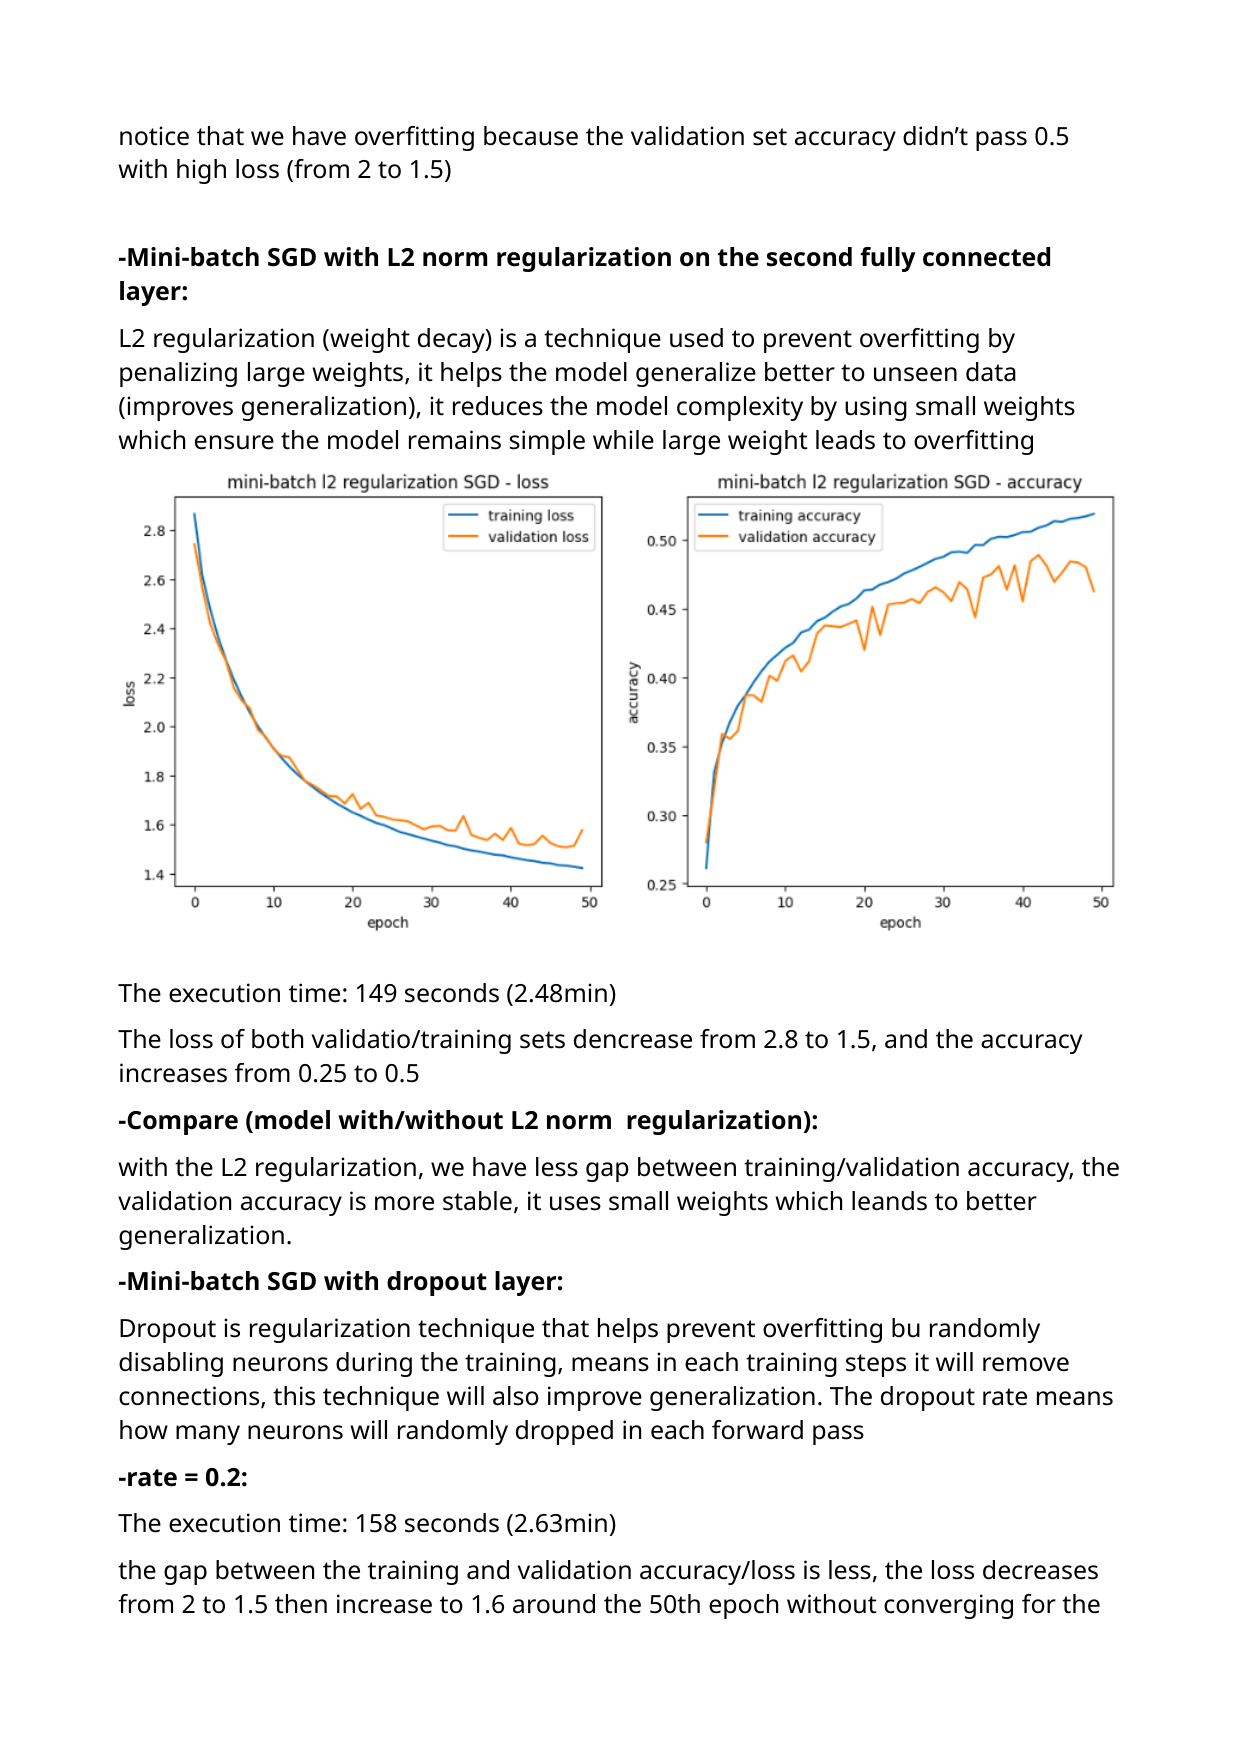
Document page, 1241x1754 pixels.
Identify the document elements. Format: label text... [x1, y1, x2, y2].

text The execution time: 149 seconds (2.48min) [118, 976, 1122, 1009]
text the gap between the training and validation accuracy/loss is less, the loss decreases from 2 to 1.5 then increase to 1.6 around the 50th epoch without converging for the [118, 1552, 1122, 1621]
text notice that we have overfitting because the validation set accuracy didn’t pass 0.5 with high loss (from 2 to 1.5) [118, 118, 1122, 186]
text L2 regularization (weight decay) is a technique used to prevent overfitting by penalizing large weights, it helps the model generalize better to unseen data (improves generalization), it reduces the model complexity by using small weights which ensure the model remains simple while large weight leads to overfitting [118, 321, 1122, 457]
picture [118, 469, 1123, 935]
text -Mini-batch SGD with dropout layer: [118, 1264, 1122, 1298]
text -Mini-batch SGD with L2 norm regularization on the second fully connected layer: [118, 240, 1122, 308]
text Dropout is regularization technique that helps prevent overfitting bu randomly disabling neurons during the training, means in each training steps it will remove connections, this technique will also improve generalization. The dropout rate means how many neurons will randomly dropped in each forward pass [118, 1311, 1122, 1447]
text The execution time: 158 seconds (2.63min) [118, 1506, 1122, 1540]
text The loss of both validatio/training sets dencrease from 2.8 to 1.5, and the accuracy increases from 0.25 to 0.5 [118, 1022, 1122, 1090]
text -Compare (model with/without L2 norm regularization): [118, 1103, 1122, 1137]
text -rate = 0.2: [118, 1459, 1122, 1493]
text with the L2 regularization, we have less gap between training/validation accuracy, the validation accuracy is more stable, it uses small weights which leands to better generalization. [118, 1149, 1122, 1251]
